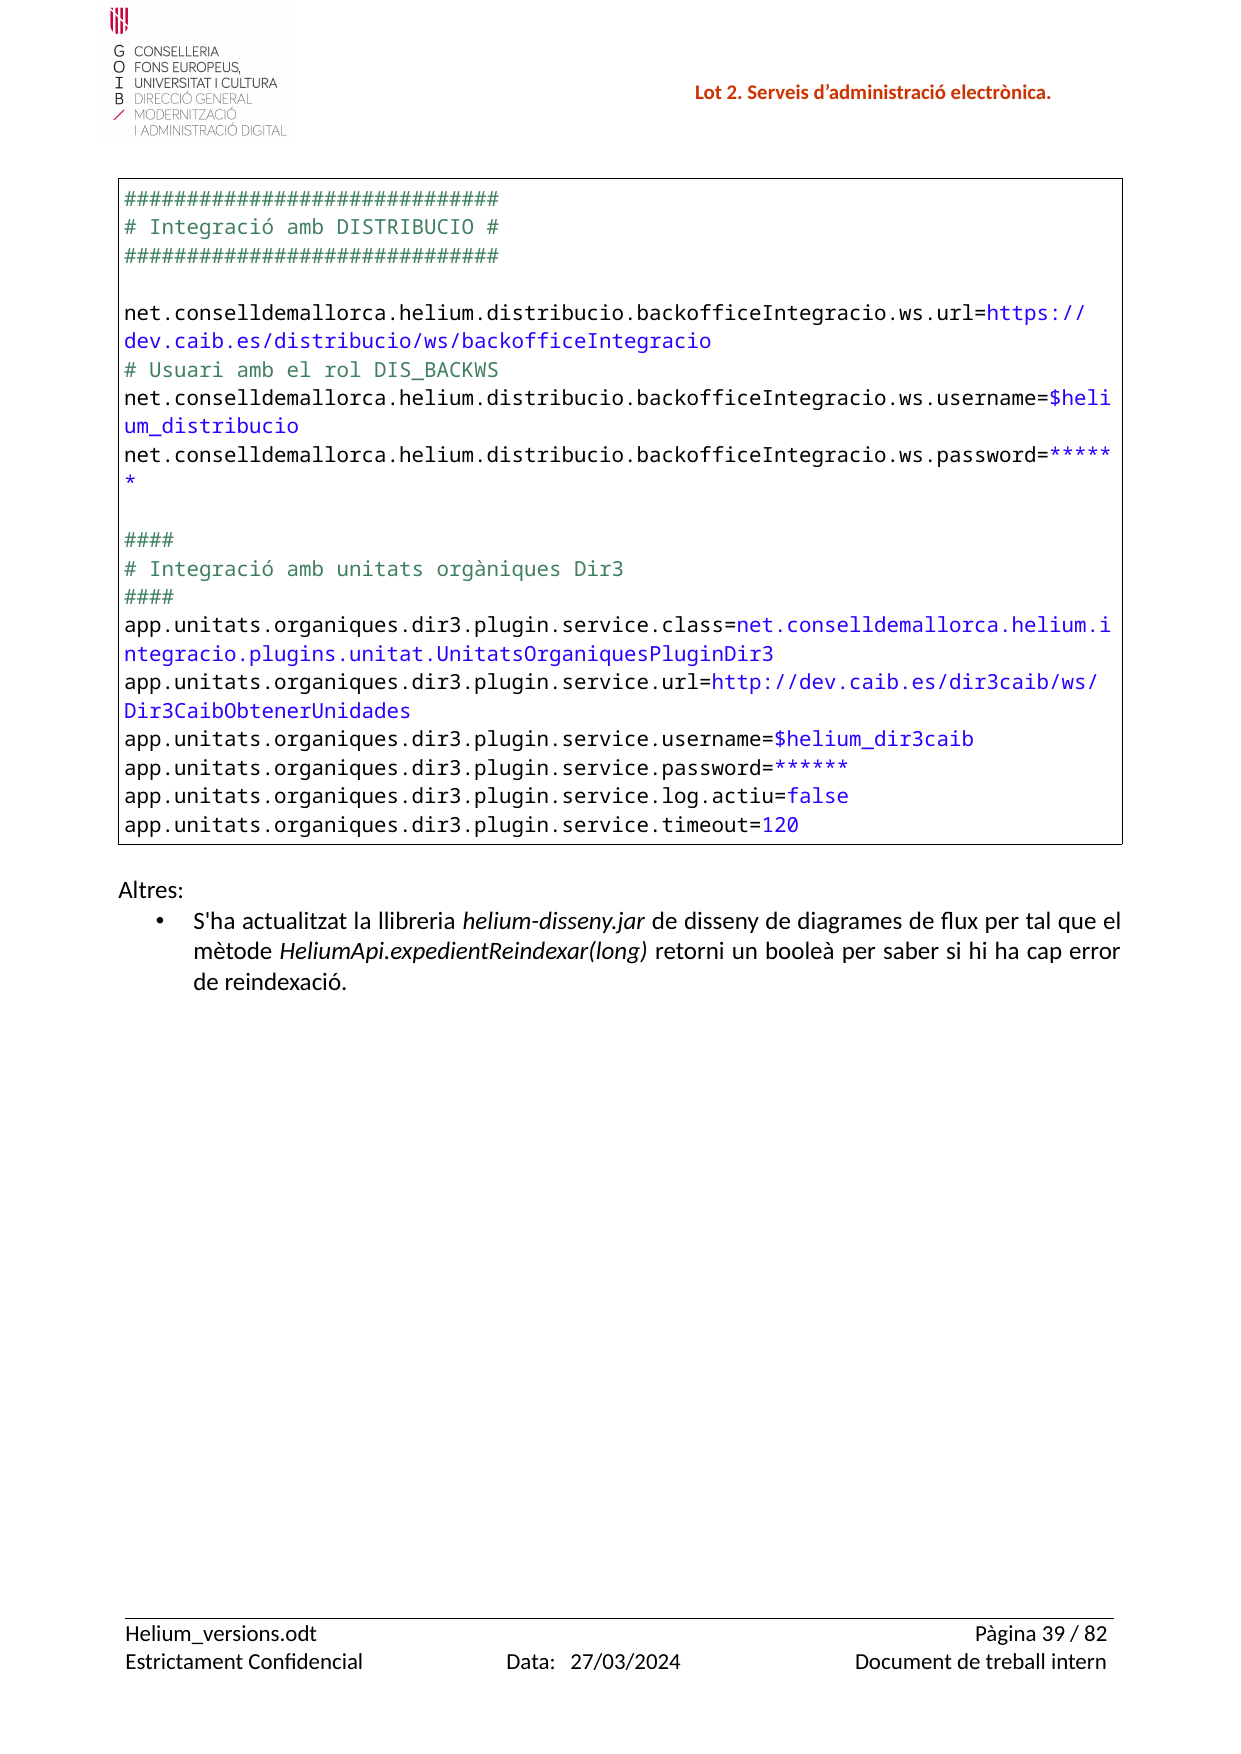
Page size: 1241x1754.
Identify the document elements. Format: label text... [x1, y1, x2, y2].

picture [100, 0, 297, 144]
text Altres: [118, 874, 1122, 905]
table_header ############################## # Integració amb DISTRIBUCIO # ############################## net.conselldemallorca.helium.distribucio.backofficeIntegracio.ws.url=https://dev.caib.es/distribucio/ws/backofficeIntegracio # Usuari amb el rol DIS_BACKWS net.conselldemallorca.helium.distribucio.backofficeIntegracio.ws.username=$helium_distribucio net.conselldemallorca.helium.distribucio.backofficeIntegracio.ws.password=****** #### # Integració amb unitats orgàniques Dir3 #### app.unitats.organiques.dir3.plugin.service.class=net.conselldemallorca.helium.integracio.plugins.unitat.UnitatsOrganiquesPluginDir3 app.unitats.organiques.dir3.plugin.service.url=http://dev.caib.es/dir3caib/ws/Dir3CaibObtenerUnidades app.unitats.organiques.dir3.plugin.service.username=$helium_dir3caib app.unitats.organiques.dir3.plugin.service.password=****** app.unitats.organiques.dir3.plugin.service.log.actiu=false app.unitats.organiques.dir3.plugin.service.timeout=120 [119, 179, 1122, 844]
list S'ha actualitzat la llibreria helium-disseny.jar de disseny de diagrames de flux per tal que el mètode HeliumApi.expedientReindexar(long) retorni un booleà per saber si hi ha cap error de reindexació. [156, 905, 1122, 997]
